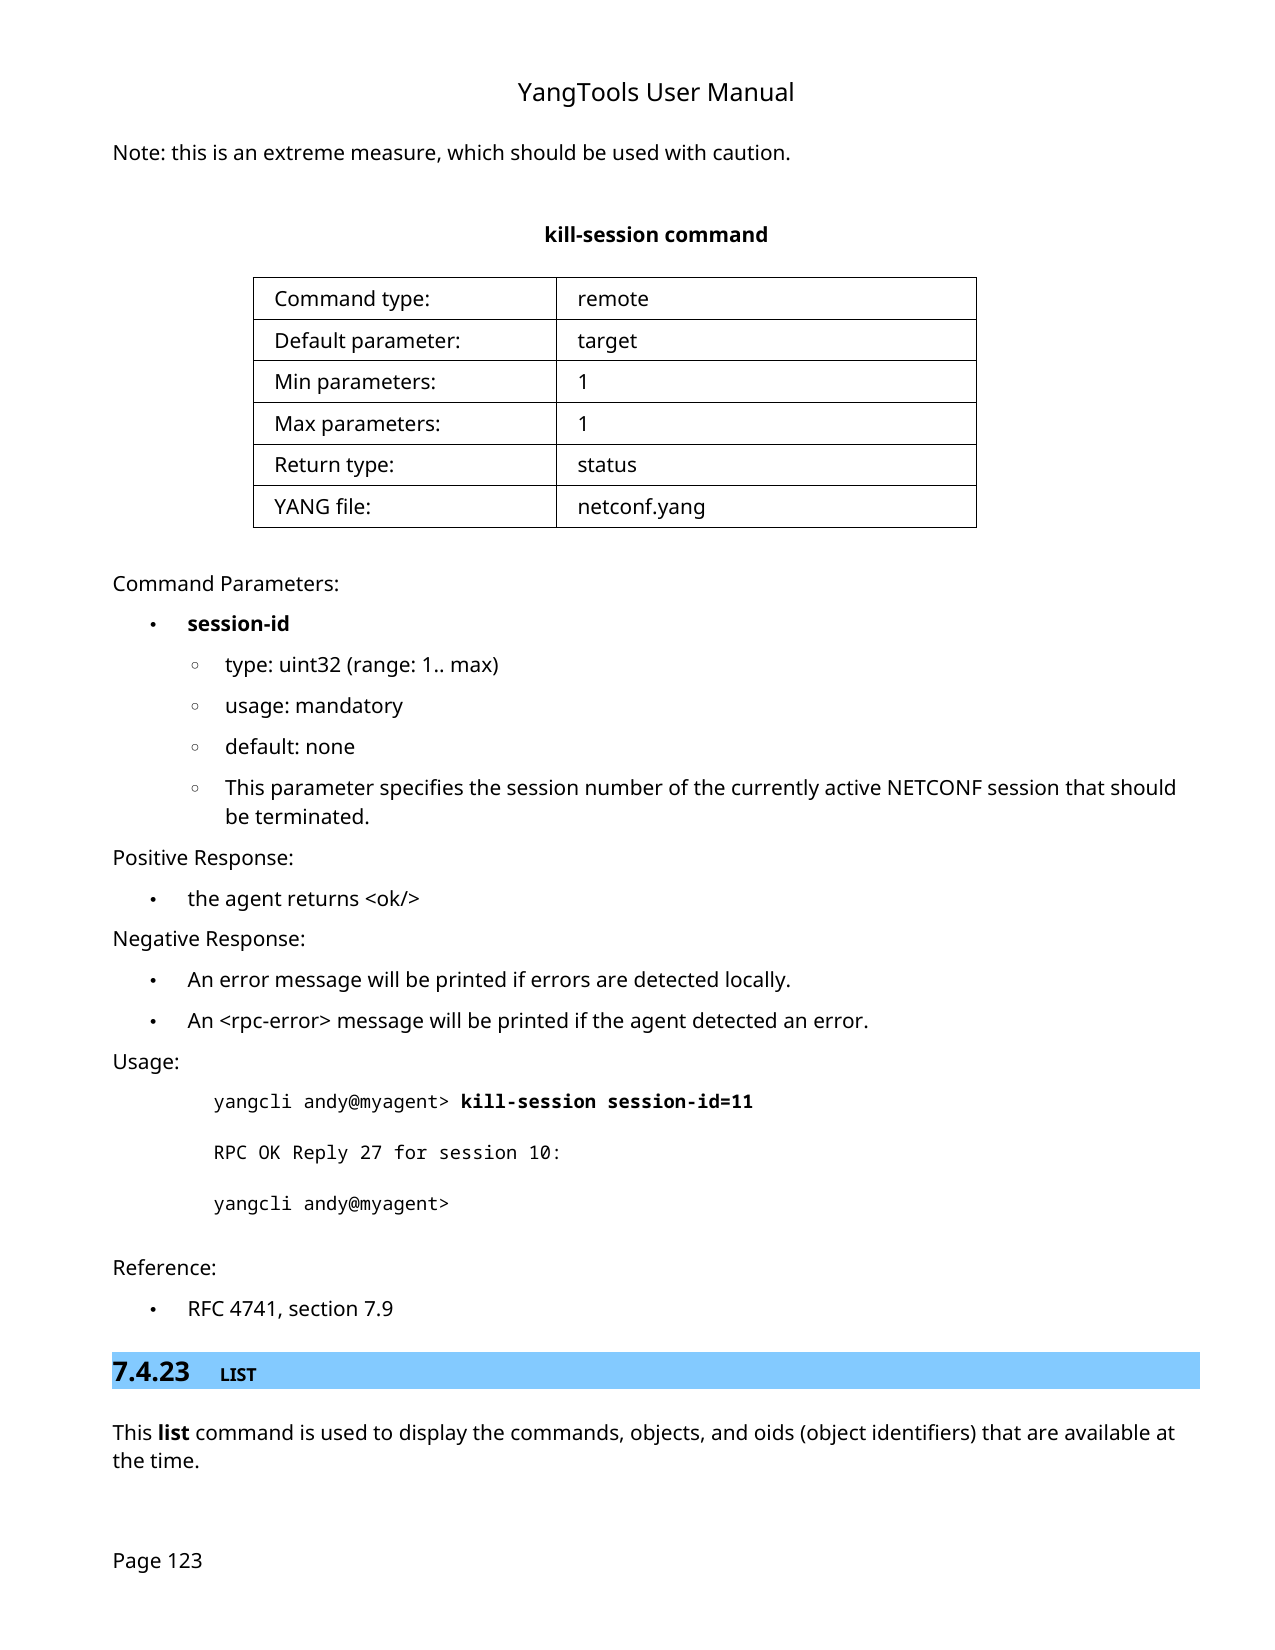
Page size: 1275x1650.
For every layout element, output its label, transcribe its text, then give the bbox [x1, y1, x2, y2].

text This list command is used to display the commands, objects, and oids (object identifiers) that are available at the time. [112, 1418, 1200, 1475]
table_cell Max parameters: [254, 403, 556, 443]
table_cell 1 [557, 361, 976, 402]
list RFC 4741, section 7.9 [150, 1294, 1200, 1323]
text Negative Response: [112, 924, 1200, 953]
subtitle kill-session command [127, 220, 1185, 249]
text Command Parameters: [112, 569, 1200, 597]
table_cell YANG file: [254, 486, 556, 527]
text Positive Response: [112, 843, 1200, 871]
text Usage: [112, 1047, 1200, 1076]
table_cell Return type: [254, 445, 556, 485]
text Reference: [112, 1253, 1200, 1282]
table_cell 1 [557, 403, 976, 443]
table_header Command type: [254, 278, 556, 319]
list An <rpc-error> message will be printed if the agent detected an error. [150, 1006, 1200, 1035]
table_cell status [557, 445, 976, 485]
list This parameter specifies the session number of the currently active NETCONF session that should be terminated. [187, 773, 1200, 830]
list the agent returns <ok/> [150, 884, 1200, 912]
list usage: mandatory [187, 691, 1200, 720]
list type: uint32 (range: 1.. max) [187, 651, 1200, 679]
table_header remote [557, 278, 976, 319]
table_cell netconf.yang [557, 486, 976, 527]
table_cell target [557, 320, 976, 360]
text yangcli andy@myagent> kill-session session-id=11 RPC OK Reply 27 for session 10: yangcli andy@myagent> [139, 1088, 1200, 1241]
text Note: this is an extreme measure, which should be used with caution. [112, 138, 1200, 167]
list default: none [187, 732, 1200, 761]
table_cell Min parameters: [254, 361, 556, 402]
list An error message will be printed if errors are detected locally. [150, 966, 1200, 994]
table_cell Default parameter: [254, 320, 556, 360]
subtitle list [112, 1352, 1200, 1389]
list session-id [150, 609, 1200, 638]
